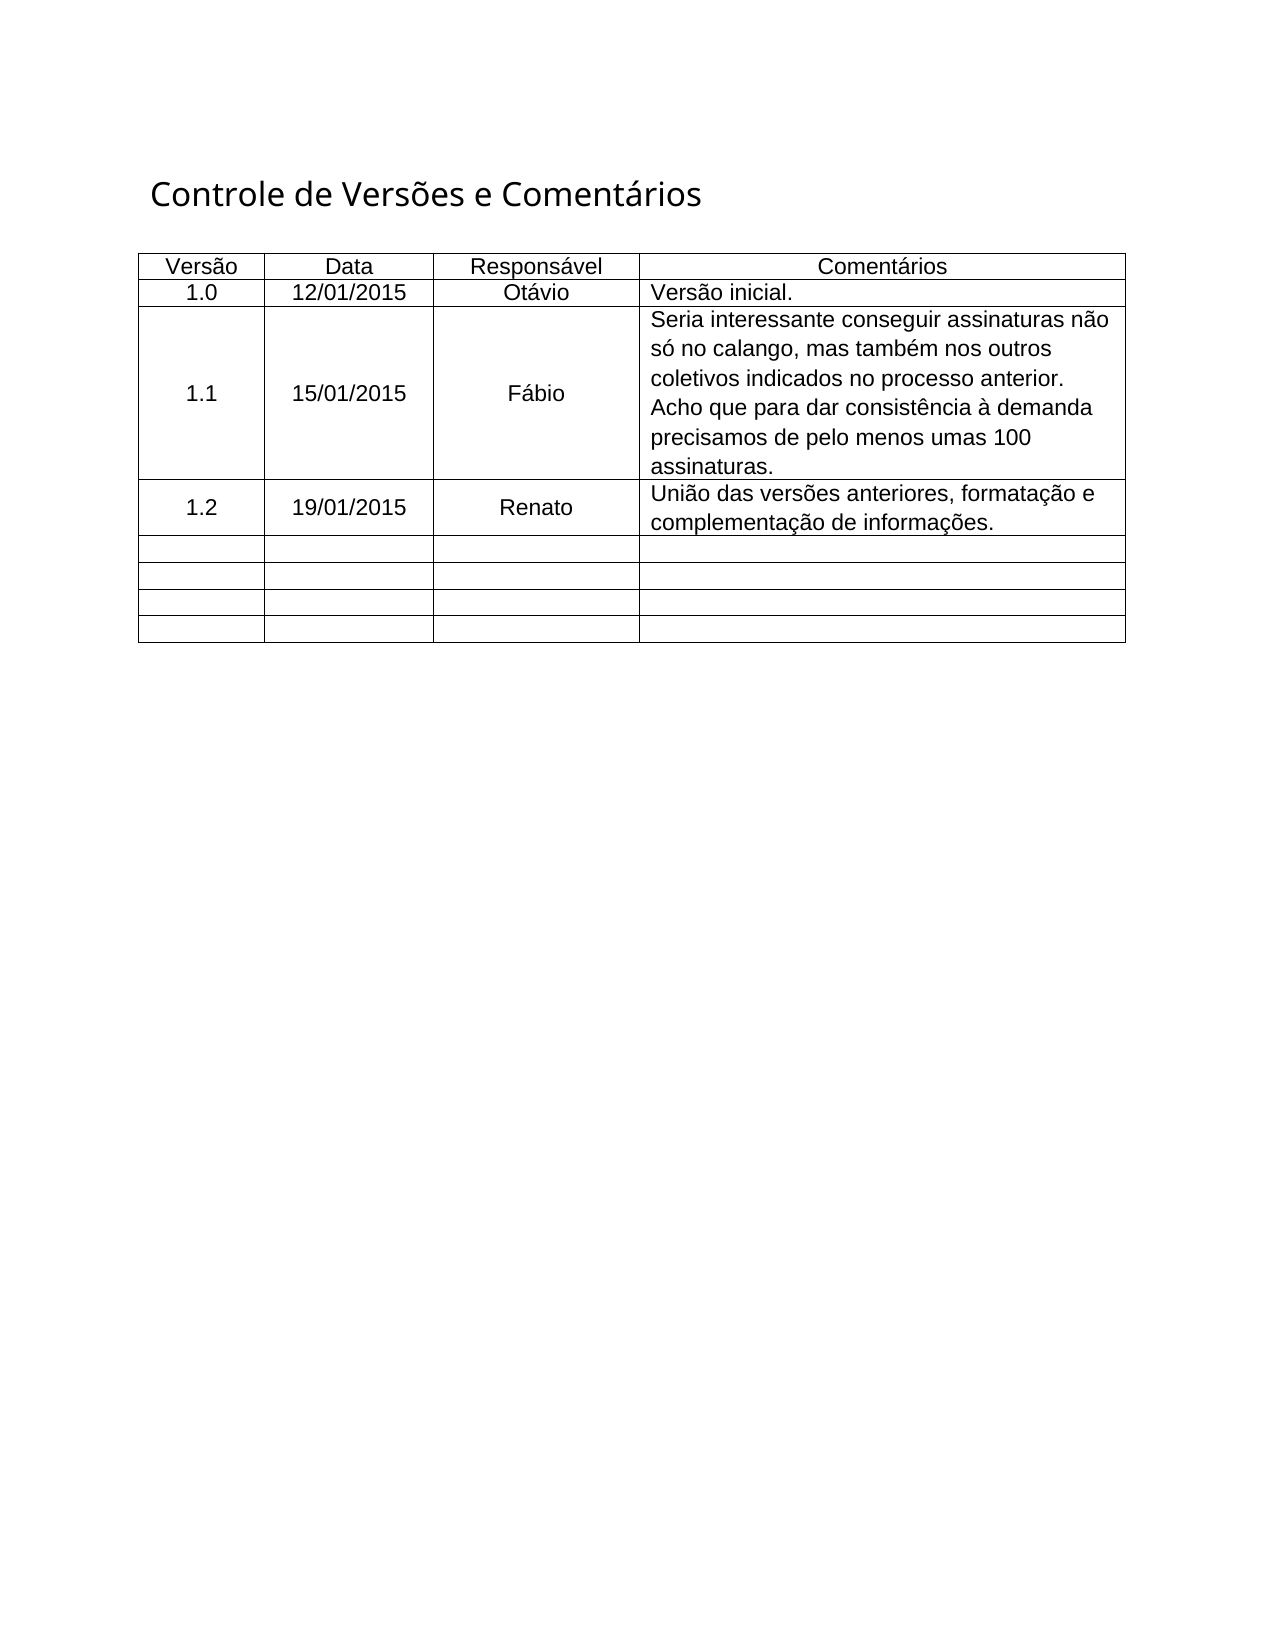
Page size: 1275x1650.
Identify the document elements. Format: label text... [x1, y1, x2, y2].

table_cell 1.0 [139, 280, 264, 306]
table_cell Fábio [434, 307, 639, 479]
table_header Comentários [640, 254, 1125, 279]
table_cell [640, 590, 1125, 615]
table_cell 1.1 [139, 307, 264, 479]
table_cell Otávio [434, 280, 639, 306]
table_cell [139, 616, 264, 642]
table_cell [265, 563, 433, 589]
table_cell Seria interessante conseguir assinaturas não só no calango, mas também nos outros coletivos indicados no processo anterior. Acho que para dar consistência à demanda precisamos de pelo menos umas 100 assinaturas. [640, 307, 1125, 479]
table_header Data [265, 254, 433, 279]
table_cell [265, 590, 433, 615]
table_cell [640, 563, 1125, 589]
table_cell [434, 616, 639, 642]
table_header Responsável [434, 254, 639, 279]
table_cell 12/01/2015 [265, 280, 433, 306]
table_cell [434, 590, 639, 615]
table_header Versão [139, 254, 264, 279]
table_cell Versão inicial. [640, 280, 1125, 306]
table_cell [139, 590, 264, 615]
table_cell 19/01/2015 [265, 480, 433, 535]
table_cell [265, 616, 433, 642]
table_cell [640, 536, 1125, 562]
table_cell [265, 536, 433, 562]
subtitle Controle de Versões e Comentários [150, 171, 1125, 216]
table_cell União das versões anteriores, formatação e complementação de informações. [640, 480, 1125, 535]
table_cell 15/01/2015 [265, 307, 433, 479]
table_cell [434, 563, 639, 589]
table_cell [139, 536, 264, 562]
table_cell Renato [434, 480, 639, 535]
table_cell 1.2 [139, 480, 264, 535]
table_cell [139, 563, 264, 589]
table_cell [640, 616, 1125, 642]
table_cell [434, 536, 639, 562]
